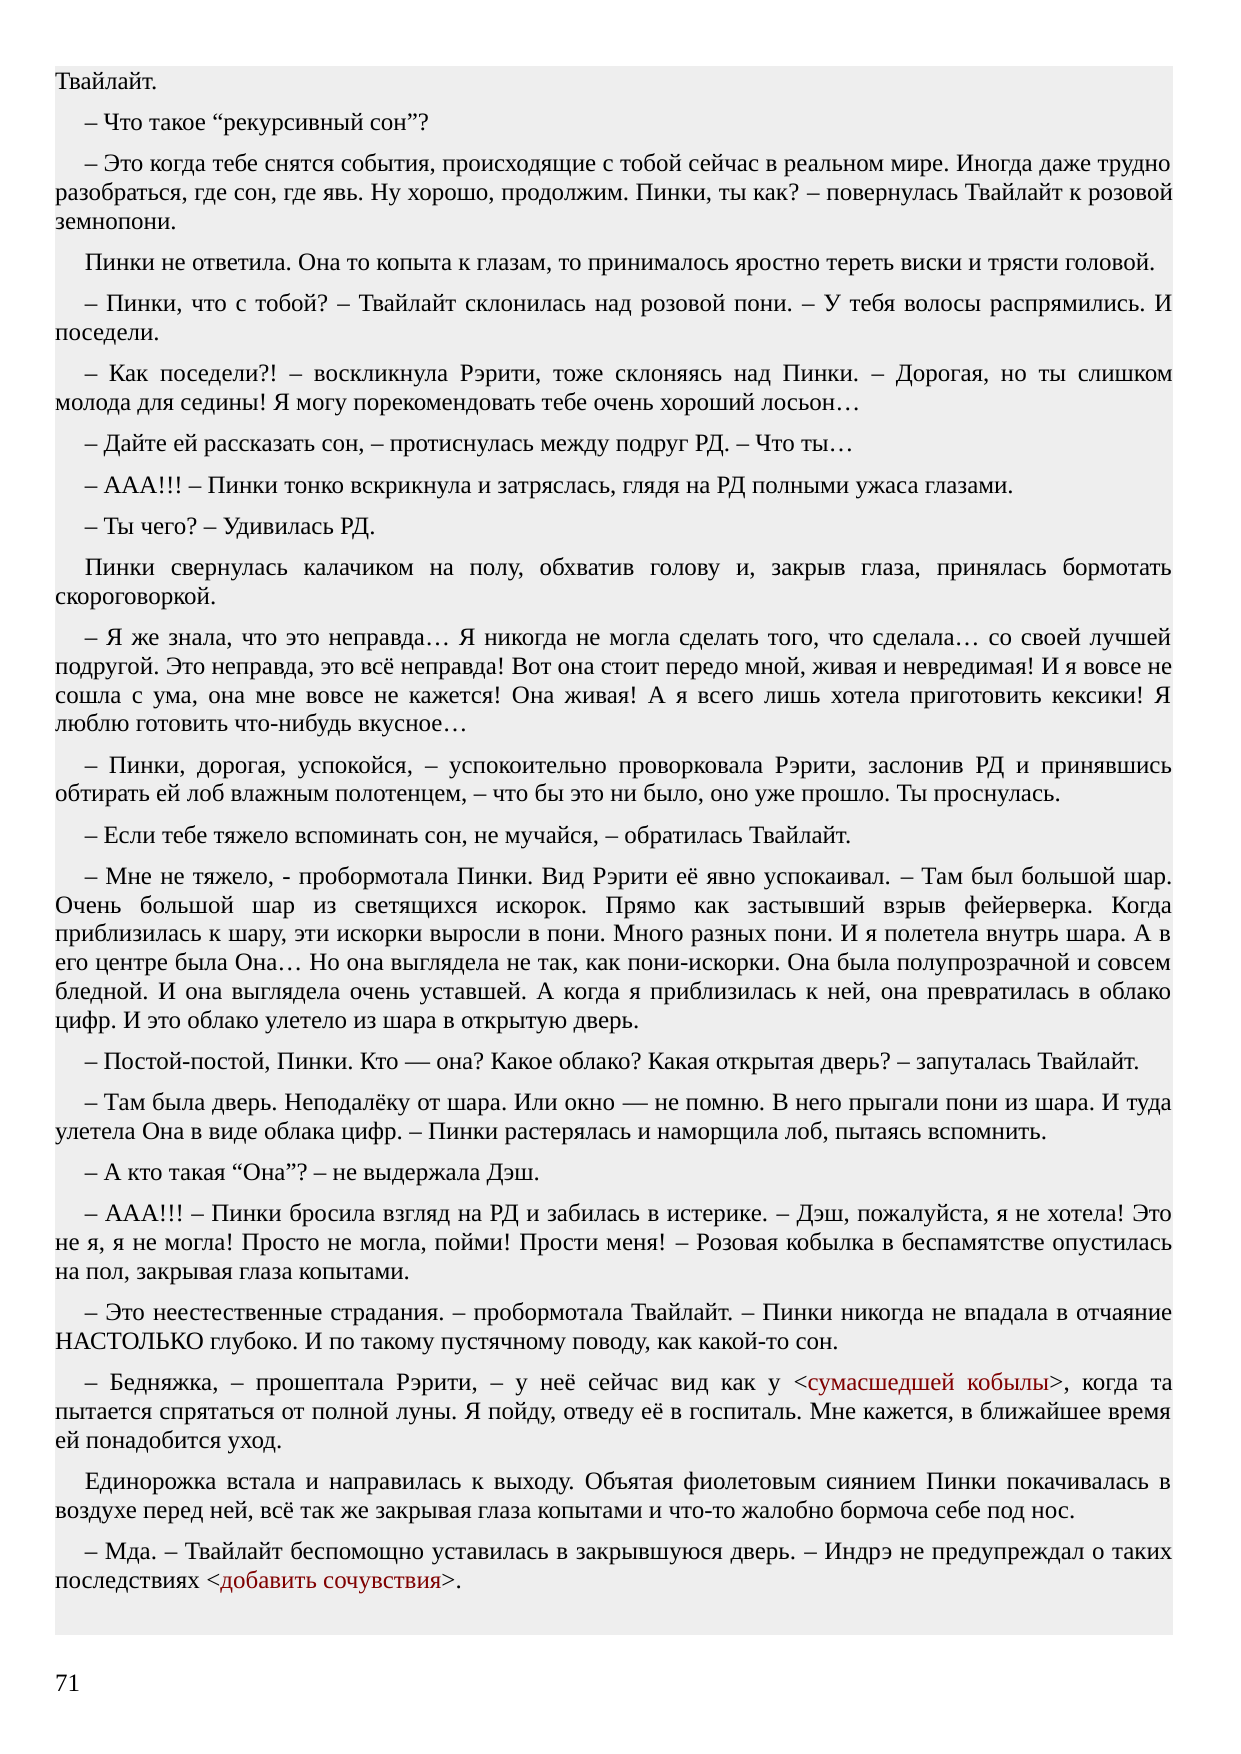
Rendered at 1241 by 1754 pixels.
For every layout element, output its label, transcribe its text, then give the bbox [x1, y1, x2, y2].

text – Бедняжка, – прошептала Рэрити, – у неё сейчас вид как у <сумасшедшей кобылы>, когда та пытается спрятаться от полной луны. Я пойду, отведу её в госпиталь. Мне кажется, в ближайшее время ей понадобится уход. [55, 1367, 1173, 1453]
text – Постой-постой, Пинки. Кто — она? Какое облако? Какая открытая дверь? – запуталась Твайлайт. [55, 1046, 1173, 1075]
text – Если тебе тяжело вспоминать сон, не мучайся, – обратилась Твайлайт. [55, 820, 1173, 848]
text – Как поседели?! – воскликнула Рэрити, тоже склоняясь над Пинки. – Дорогая, но ты слишком молода для седины! Я могу порекомендовать тебе очень хороший лосьон… [55, 358, 1173, 416]
text – ААА!!! – Пинки бросила взгляд на РД и забилась в истерике. – Дэш, пожалуйста, я не хотела! Это не я, я не могла! Просто не могла, пойми! Прости меня! – Розовая кобылка в беспамятстве опустилась на пол, закрывая глаза копытами. [55, 1198, 1173, 1285]
text – Дайте ей рассказать сон, – протиснулась между подруг РД. – Что ты… [55, 428, 1173, 457]
text – Мда. – Твайлайт беспомощно уставилась в закрывшуюся дверь. – Индрэ не предупреждал о таких последствиях <добавить сочувствия>. [55, 1536, 1173, 1593]
text Единорожка встала и направилась к выходу. Объятая фиолетовым сиянием Пинки покачивалась в воздухе перед ней, всё так же закрывая глаза копытами и что-то жалобно бормоча себе под нос. [55, 1466, 1173, 1523]
text – Мне не тяжело, - пробормотала Пинки. Вид Рэрити её явно успокаивал. – Там был большой шар. Очень большой шар из светящихся искорок. Прямо как застывший взрыв фейерверка. Когда приблизилась к шару, эти искорки выросли в пони. Много разных пони. И я полетела внутрь шара. А в его центре была Она… Но она выглядела не так, как пони-искорки. Она была полупрозрачной и совсем бледной. И она выглядела очень уставшей. А когда я приблизилась к ней, она превратилась в облако цифр. И это облако улетело из шара в открытую дверь. [55, 861, 1173, 1033]
text – Это неестественные страдания. – пробормотала Твайлайт. – Пинки никогда не впадала в отчаяние НАСТОЛЬКО глубоко. И по такому пустячному поводу, как какой-то сон. [55, 1297, 1173, 1355]
text – Пинки, дорогая, успокойся, – успокоительно проворковала Рэрити, заслонив РД и принявшись обтирать ей лоб влажным полотенцем, – что бы это ни было, оно уже прошло. Ты проснулась. [55, 750, 1173, 807]
text – А кто такая “Она”? – не выдержала Дэш. [55, 1157, 1173, 1186]
text – Я же знала, что это неправда… Я никогда не могла сделать того, что сделала… со своей лучшей подругой. Это неправда, это всё неправда! Вот она стоит передо мной, живая и невредимая! И я вовсе не сошла с ума, она мне вовсе не кажется! Она живая! А я всего лишь хотела приготовить кексики! Я люблю готовить что-нибудь вкусное… [55, 622, 1173, 737]
text Пинки не ответила. Она то копыта к глазам, то принималось яростно тереть виски и трясти головой. [55, 247, 1173, 276]
text – Пинки, что с тобой? – Твайлайт склонилась над розовой пони. – У тебя волосы распрямились. И поседели. [55, 288, 1173, 346]
text Пинки свернулась калачиком на полу, обхватив голову и, закрыв глаза, принялась бормотать скороговоркой. [55, 552, 1173, 610]
text – Ты чего? – Удивилась РД. [55, 511, 1173, 540]
text – Там была дверь. Неподалёку от шара. Или окно — не помню. В него прыгали пони из шара. И туда улетела Она в виде облака цифр. – Пинки растерялась и наморщила лоб, пытаясь вспомнить. [55, 1087, 1173, 1145]
text Твайлайт. [55, 66, 1173, 95]
text – Это когда тебе снятся события, происходящие с тобой сейчас в реальном мире. Иногда даже трудно разобраться, где сон, где явь. Ну хорошо, продолжим. Пинки, ты как? – повернулась Твайлайт к розовой земнопони. [55, 148, 1173, 235]
text – ААА!!! – Пинки тонко вскрикнула и затряслась, глядя на РД полными ужаса глазами. [55, 470, 1173, 498]
text – Что такое “рекурсивный сон”? [55, 107, 1173, 136]
